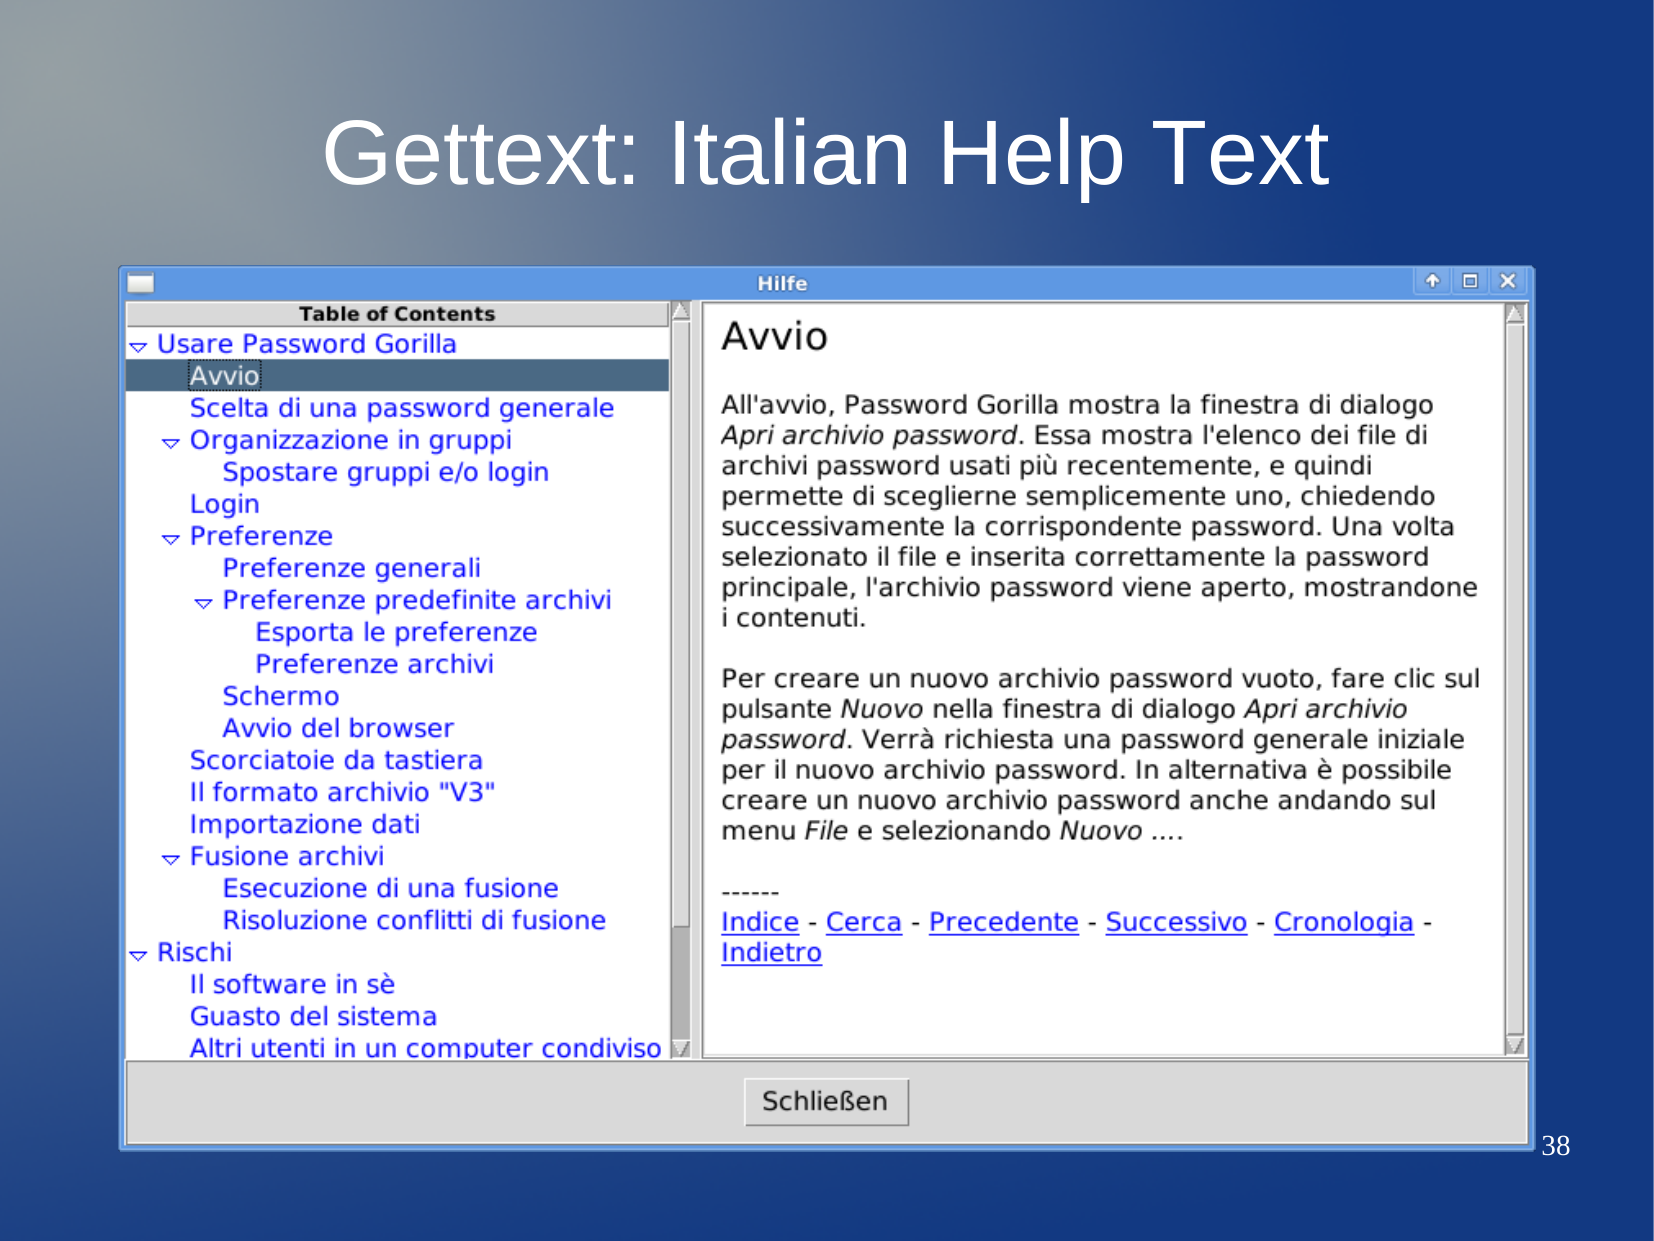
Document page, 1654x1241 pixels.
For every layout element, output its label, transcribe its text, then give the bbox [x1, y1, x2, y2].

picture [0, 0, 1654, 1241]
title Gettext: Italian Help Text [82, 49, 1571, 257]
